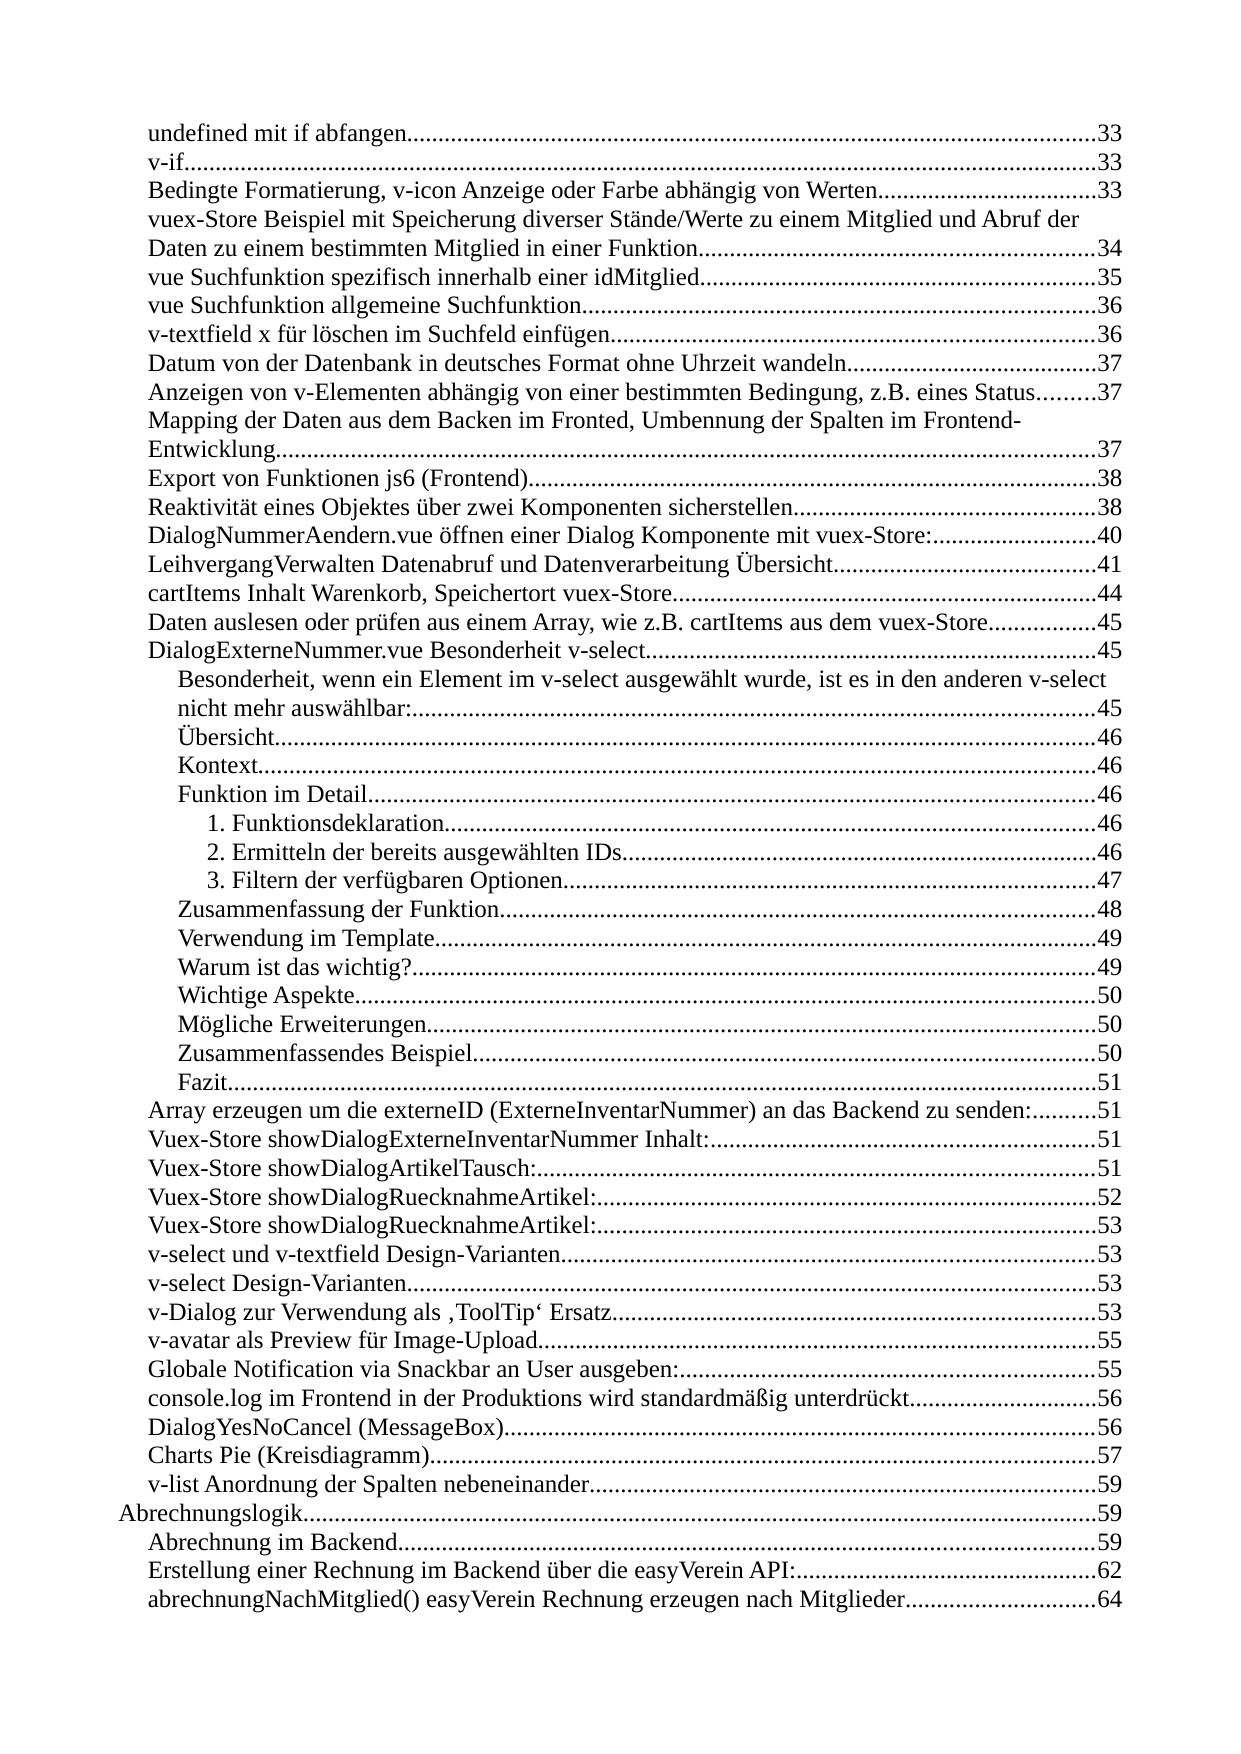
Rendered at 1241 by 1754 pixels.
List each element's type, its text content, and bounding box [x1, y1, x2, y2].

text Vuex-Store showDialogExterneInventarNummer Inhalt: 51 [148, 1124, 1122, 1153]
text v-avatar als Preview für Image-Upload 55 [148, 1326, 1122, 1354]
text Verwendung im Template 49 [177, 923, 1122, 952]
text Zusammenfassung der Funktion 48 [177, 894, 1122, 923]
text 3. Filtern der verfügbaren Optionen 47 [207, 866, 1122, 894]
text v-textfield x für löschen im Suchfeld einfügen 36 [148, 319, 1122, 348]
text Reaktivität eines Objektes über zwei Komponenten sicherstellen 38 [148, 492, 1122, 521]
text vuex-Store Beispiel mit Speicherung diverser Stände/Werte zu einem Mitglied und Abruf der Daten zu einem bestimmten Mitglied in einer Funktion 34 [148, 204, 1122, 262]
text Bedingte Formatierung, v-icon Anzeige oder Farbe abhängig von Werten 33 [148, 176, 1122, 204]
text Globale Notification via Snackbar an User ausgeben: 55 [148, 1354, 1122, 1383]
text undefined mit if abfangen 33 [148, 118, 1122, 147]
text Array erzeugen um die externeID (ExterneInventarNummer) an das Backend zu senden: 51 [148, 1096, 1122, 1124]
text Datum von der Datenbank in deutsches Format ohne Uhrzeit wandeln 37 [148, 348, 1122, 377]
text v-if 33 [148, 147, 1122, 176]
text Warum ist das wichtig? 49 [177, 952, 1122, 981]
text Zusammenfassendes Beispiel 50 [177, 1038, 1122, 1067]
text console.log im Frontend in der Produktions wird standardmäßig unterdrückt 56 [148, 1383, 1122, 1412]
text Fazit 51 [177, 1067, 1122, 1096]
text Vuex-Store showDialogRuecknahmeArtikel: 53 [148, 1211, 1122, 1239]
text Anzeigen von v-Elementen abhängig von einer bestimmten Bedingung, z.B. eines Status 37 [148, 377, 1122, 406]
text cartItems Inhalt Warenkorb, Speichertort vuex-Store 44 [148, 578, 1122, 607]
text Vuex-Store showDialogRuecknahmeArtikel: 52 [148, 1182, 1122, 1211]
text v-select und v-textfield Design-Varianten 53 [148, 1239, 1122, 1268]
text DialogYesNoCancel (MessageBox) 56 [148, 1412, 1122, 1441]
text Wichtige Aspekte 50 [177, 981, 1122, 1009]
text 1. Funktionsdeklaration 46 [207, 808, 1122, 837]
text Besonderheit, wenn ein Element im v-select ausgewählt wurde, ist es in den anderen v-select nicht mehr auswählbar: 45 [177, 664, 1122, 722]
text Mögliche Erweiterungen 50 [177, 1009, 1122, 1038]
text Funktion im Detail 46 [177, 779, 1122, 808]
text Vuex-Store showDialogArtikelTausch: 51 [148, 1153, 1122, 1182]
text 2. Ermitteln der bereits ausgewählten IDs 46 [207, 837, 1122, 866]
text LeihvergangVerwalten Datenabruf und Datenverarbeitung Übersicht 41 [148, 549, 1122, 578]
text Mapping der Daten aus dem Backen im Fronted, Umbennung der Spalten im Frontend-Entwicklung 37 [148, 406, 1122, 463]
text Daten auslesen oder prüfen aus einem Array, wie z.B. cartItems aus dem vuex-Store 45 [148, 607, 1122, 636]
text Abrechnung im Backend 59 [148, 1527, 1122, 1556]
text Erstellung einer Rechnung im Backend über die easyVerein API: 62 [148, 1556, 1122, 1584]
text vue Suchfunktion spezifisch innerhalb einer idMitglied 35 [148, 262, 1122, 291]
text Übersicht 46 [177, 722, 1122, 751]
text abrechnungNachMitglied() easyVerein Rechnung erzeugen nach Mitglieder 64 [148, 1584, 1122, 1613]
text DialogExterneNummer.vue Besonderheit v-select 45 [148, 636, 1122, 664]
text v-list Anordnung der Spalten nebeneinander 59 [148, 1469, 1122, 1498]
text Export von Funktionen js6 (Frontend) 38 [148, 463, 1122, 492]
text v-select Design-Varianten 53 [148, 1268, 1122, 1297]
text vue Suchfunktion allgemeine Suchfunktion 36 [148, 291, 1122, 319]
text Abrechnungslogik 59 [118, 1498, 1122, 1527]
text DialogNummerAendern.vue öffnen einer Dialog Komponente mit vuex-Store: 40 [148, 521, 1122, 549]
text Kontext 46 [177, 751, 1122, 779]
text Charts Pie (Kreisdiagramm) 57 [148, 1441, 1122, 1469]
text v-Dialog zur Verwendung als ‚ToolTip‘ Ersatz. 53 [148, 1297, 1122, 1326]
